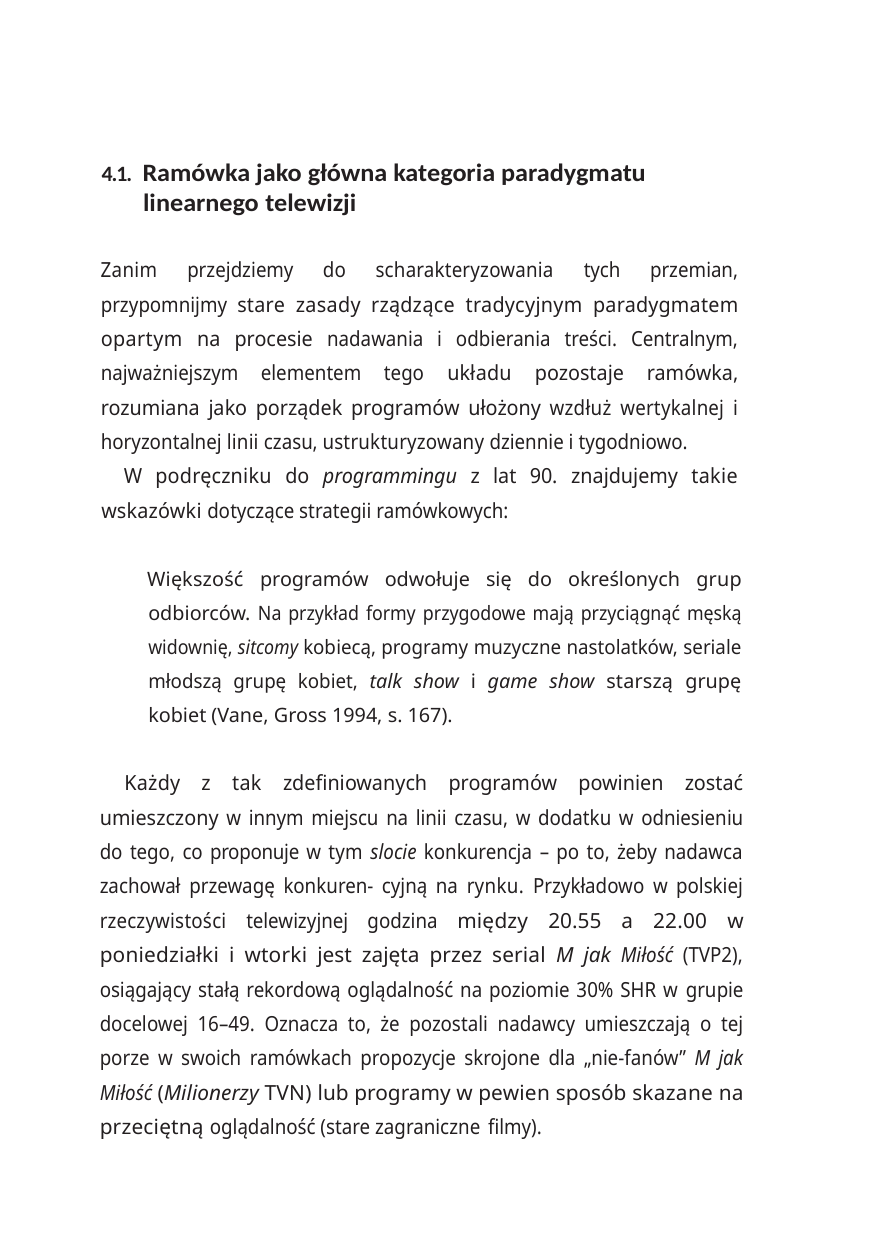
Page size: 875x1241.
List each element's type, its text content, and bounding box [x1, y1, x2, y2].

text Większość programów odwołuje się do określonych grup odbiorców. Na przykład formy przygodowe mają przyciągnąć męską widownię, sitcomy kobiecą, programy muzyczne nastolatków, seriale młodszą grupę kobiet, talk show i game show starszą grupę kobiet (Vane, Gross 1994, s. 167). [147, 566, 742, 728]
text Każdy z tak zdefiniowanych programów powinien zostać umieszczony w innym miejscu na linii czasu, w dodatku w odniesieniu do tego, co proponuje w tym slocie konkurencja – po to, żeby nadawca zachował przewagę konkuren- cyjną na rynku. Przykładowo w polskiej rzeczywistości telewizyjnej godzina między 20.55 a 22.00 w poniedziałki i wtorki jest zajęta przez serial M jak Miłość (TVP2), osiągający stałą rekordową oglądalność na poziomie 30% SHR w grupie docelowej 16–49. Oznacza to, że pozostali nadawcy umieszczają o tej porze w swoich ramówkach propozycje skrojone dla „nie-fanów” M jak Miłość (Milionerzy TVN) lub programy w pewien sposób skazane na przeciętną oglądalność (stare zagraniczne filmy). [99, 768, 743, 1141]
text W podręczniku do programmingu z lat 90. znajdujemy takie wskazówki dotyczące strategii ramówkowych: [101, 462, 738, 524]
text Zanim przejdziemy do scharakteryzowania tych przemian, przypomnijmy stare zasady rządzące tradycyjnym paradygmatem opartym na procesie nadawania i odbierania treści. Centralnym, najważniejszym elementem tego układu pozostaje ramówka, rozumiana jako porządek programów ułożony wzdłuż wertykalnej i horyzontalnej linii czasu, ustrukturyzowany dziennie i tygodniowo. [100, 255, 738, 456]
subtitle Ramówka jako główna kategoria paradygmatu linearnego telewizji [101, 158, 652, 218]
